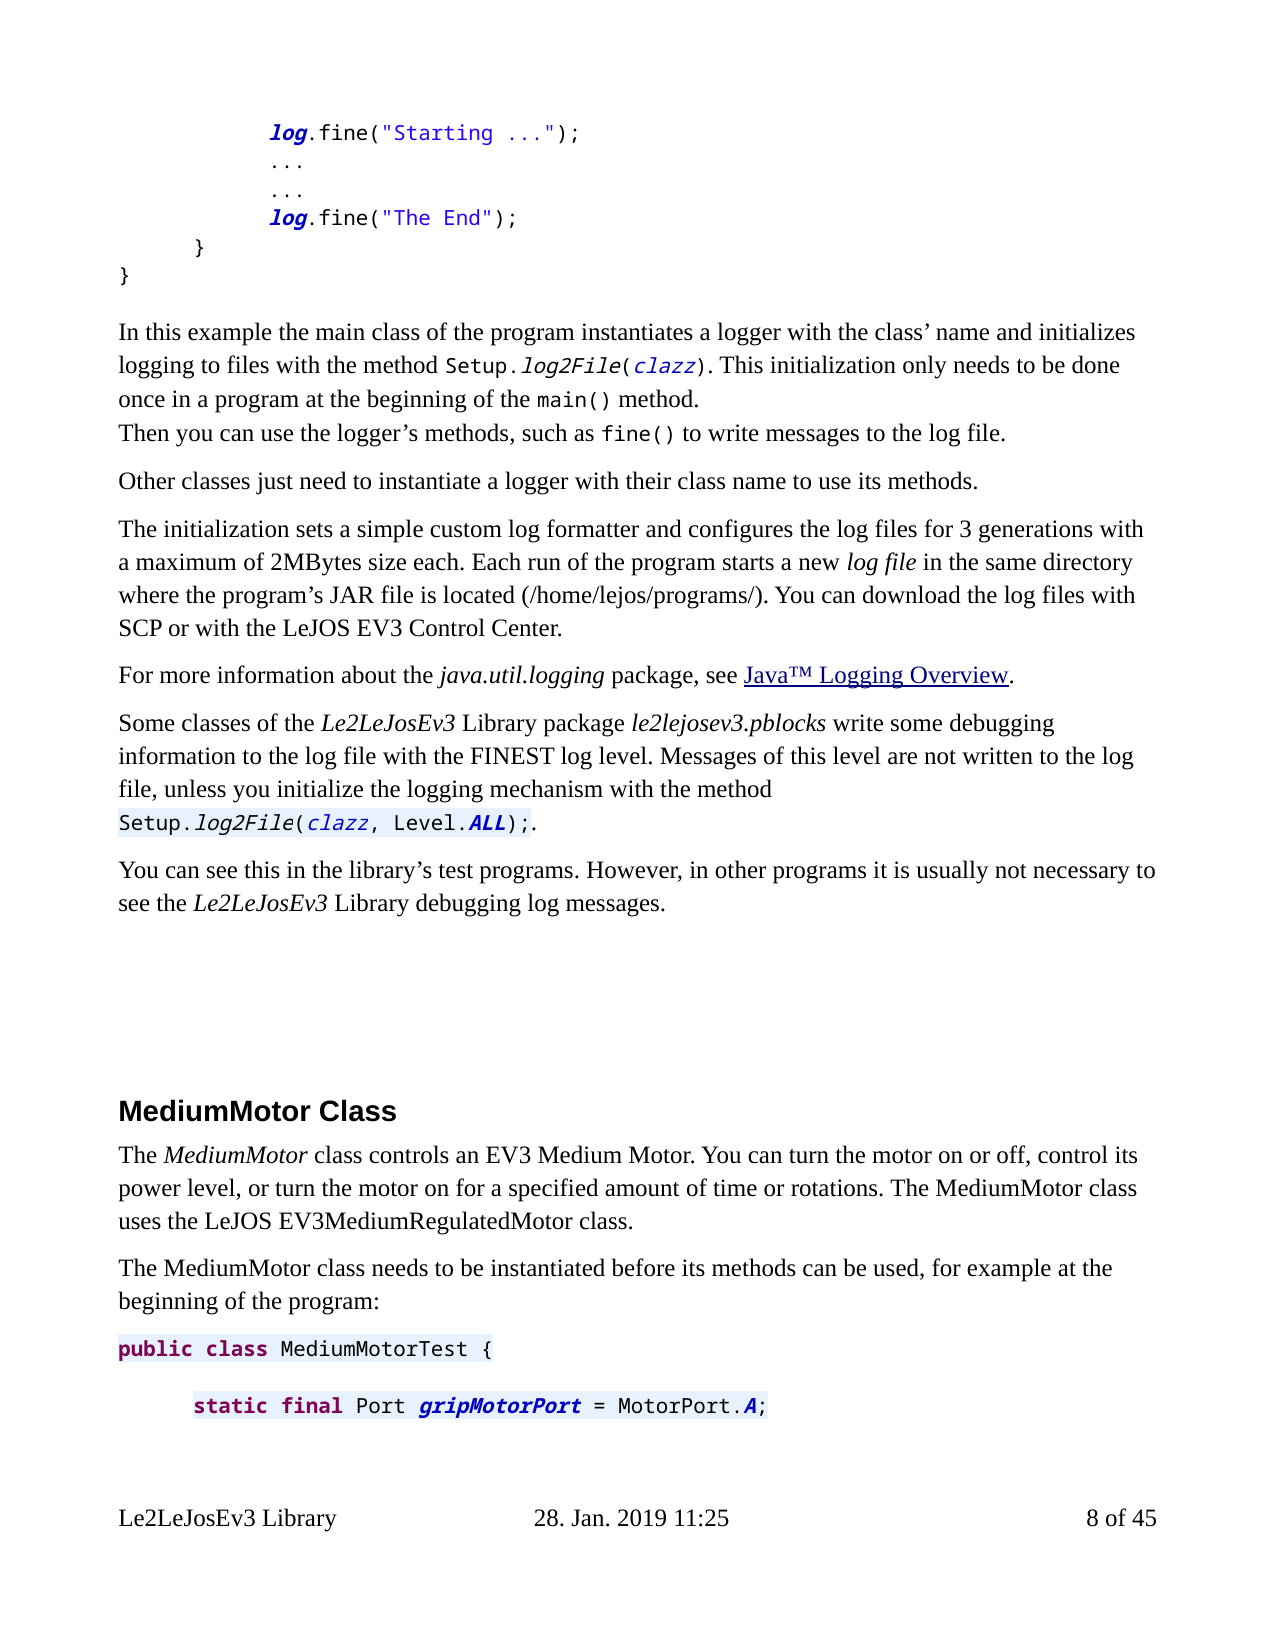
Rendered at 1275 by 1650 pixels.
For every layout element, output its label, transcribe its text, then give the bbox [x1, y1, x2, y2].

text public class MediumMotorTest { [118, 1334, 1157, 1362]
text } [118, 260, 1157, 289]
text ... [118, 175, 1157, 203]
text The MediumMotor class controls an EV3 Medium Motor. You can turn the motor on or off, control its power level, or turn the motor on for a specified amount of time or rotations. The MediumMotor class uses the LeJOS EV3MediumRegulatedMotor class. [118, 1140, 1157, 1234]
text For more information about the java.util.logging package, see Java™ Logging Overview. [118, 660, 1157, 689]
text You can see this in the library’s test programs. However, in other programs it is usually not necessary to see the Le2LeJosEv3 Library debugging log messages. [118, 856, 1157, 917]
text ... [118, 147, 1157, 175]
text log.fine("The End"); [118, 203, 1157, 232]
text The MediumMotor class needs to be instantiated before its methods can be used, for example at the beginning of the program: [118, 1253, 1157, 1315]
text In this example the main class of the program instantiates a logger with the class’ name and initializes logging to files with the method Setup.log2File(clazz). This initialization only needs to be done once in a program at the beginning of the main() method. Then you can use the logger’s methods, such as fine() to write messages to the log file. [118, 317, 1157, 447]
text The initialization sets a simple custom log formatter and configures the log files for 3 generations with a maximum of 2MBytes size each. Each run of the program starts a new log file in the same directory where the program’s JAR file is located (/home/lejos/programs/). You can download the log files with SCP or with the LeJOS EV3 Control Center. [118, 514, 1157, 642]
text Other classes just need to instantiate a logger with their class name to use its methods. [118, 466, 1157, 495]
text static final Port gripMotorPort = MotorPort.A; [118, 1391, 1157, 1419]
text Some classes of the Le2LeJosEv3 Library package le2lejosev3.pblocks write some debugging information to the log file with the FINEST log level. Messages of this level are not written to the log file, unless you initialize the logging mechanism with the method Setup.log2File(clazz, Level.ALL);. [118, 708, 1157, 837]
text } [118, 232, 1157, 260]
subtitle MediumMotor Class [118, 1093, 1157, 1127]
text log.fine("Starting ..."); [118, 118, 1157, 147]
